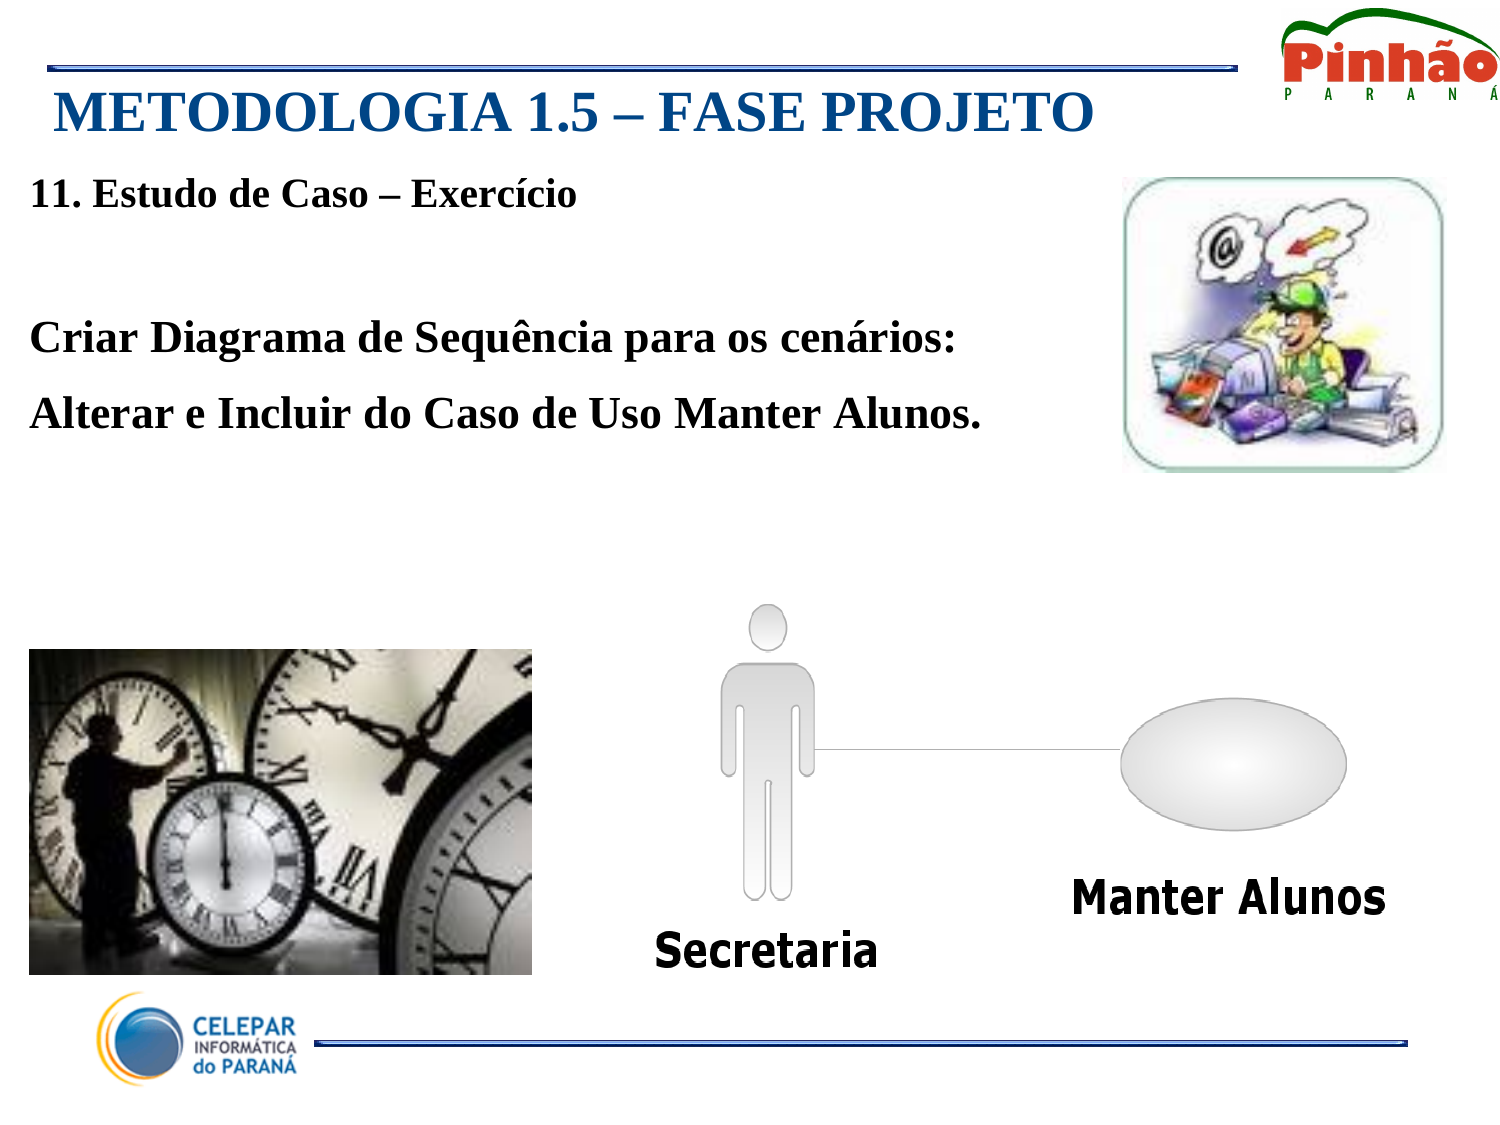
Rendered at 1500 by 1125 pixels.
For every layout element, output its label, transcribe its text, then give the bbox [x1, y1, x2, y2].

text_box 11. Estudo de Caso – Exercício Criar Diagrama de Sequência para os cenários: Alterar e Incluir do Caso de Uso Manter Alunos. [29, 147, 1093, 544]
picture [95, 989, 303, 1091]
text_box METODOLOGIA 1.5 – FASE PROJETO [53, 79, 1097, 156]
picture [1281, 8, 1500, 100]
picture [29, 649, 532, 975]
picture [649, 590, 1388, 975]
picture [1122, 177, 1447, 473]
